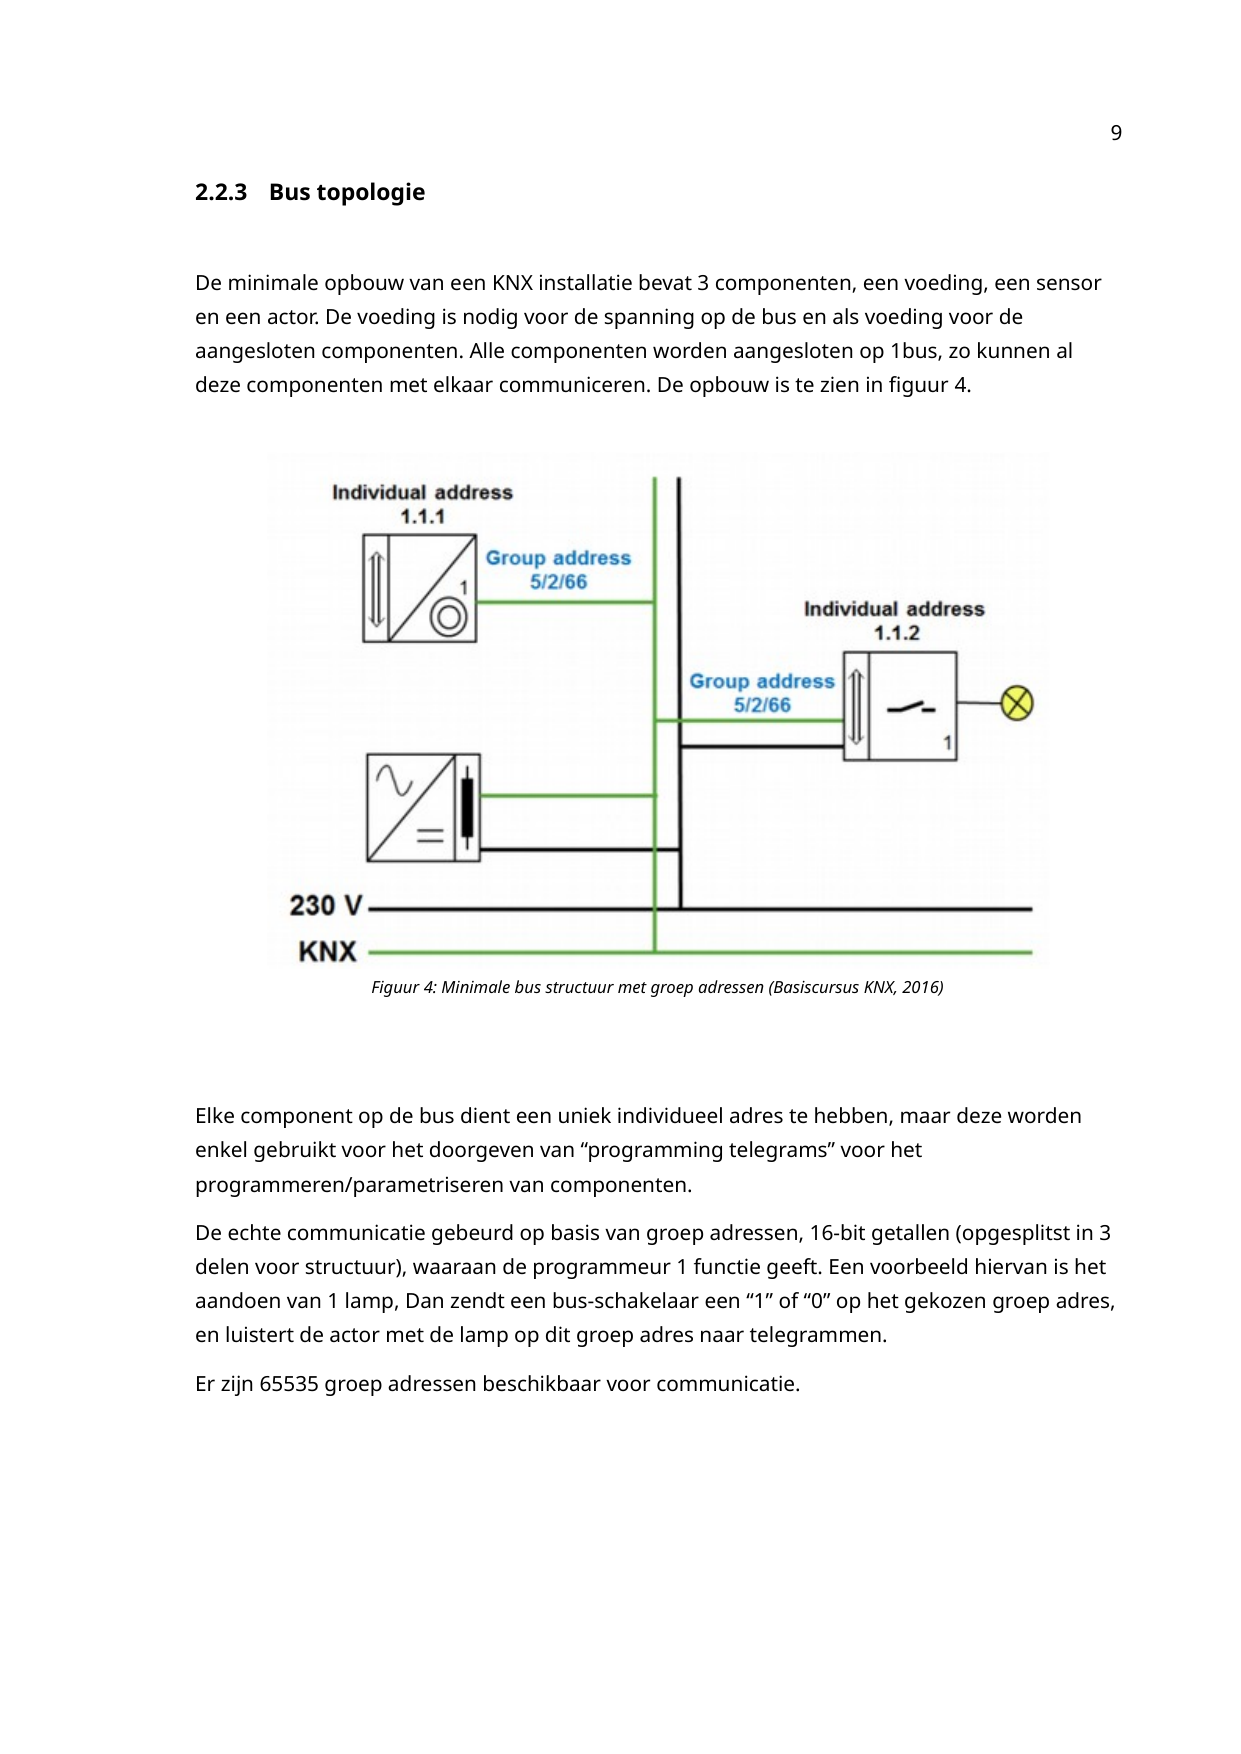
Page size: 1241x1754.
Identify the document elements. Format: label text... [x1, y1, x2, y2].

text De echte communicatie gebeurd op basis van groep adressen, 16-bit getallen (opgesplitst in 3 delen voor structuur), waaraan de programmeur 1 functie geeft. Een voorbeeld hiervan is het aandoen van 1 lamp, Dan zendt een bus-schakelaar een “1” of “0” op het gekozen groep adres, en luistert de actor met de lamp op dit groep adres naar telegrammen. [195, 1218, 1122, 1349]
text Elke component op de bus dient een uniek individueel adres te hebben, maar deze worden enkel gebruikt voor het doorgeven van “programming telegrams” voor het programmeren/parametriseren van componenten. [195, 1102, 1122, 1198]
subtitle 2.2.3 Bus topologie [195, 176, 1122, 207]
text Er zijn 65535 groep adressen beschikbaar voor communicatie. [195, 1369, 1122, 1398]
text Figuur 4: Minimale bus structuur met groep adressen (Basiscursus KNX, 2016) [267, 969, 1050, 999]
picture [267, 452, 1050, 969]
text De minimale opbouw van een KNX installatie bevat 3 componenten, een voeding, een sensor en een actor. De voeding is nodig voor de spanning op de bus en als voeding voor de aangesloten componenten. Alle componenten worden aangesloten op 1bus, zo kunnen al deze componenten met elkaar communiceren. De opbouw is te zien in figuur 4. [195, 268, 1122, 399]
